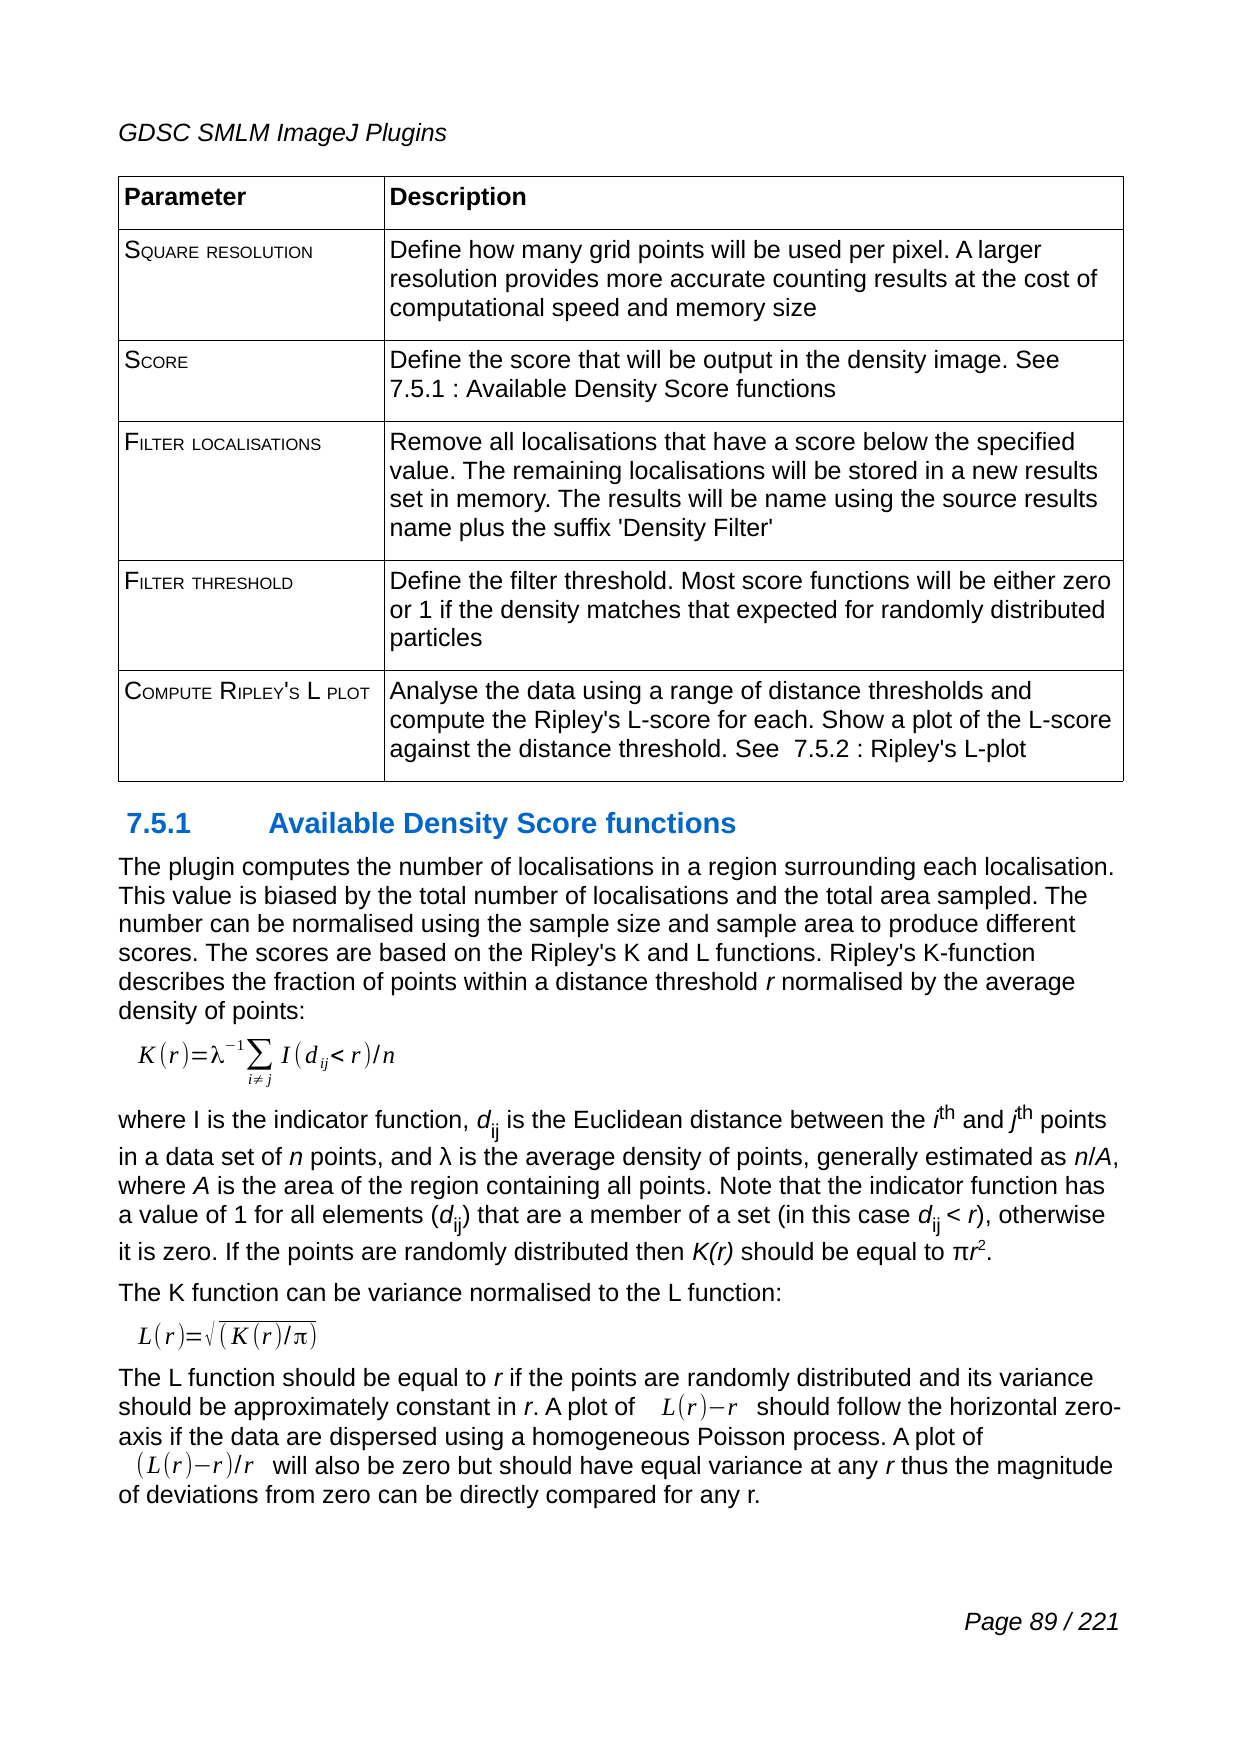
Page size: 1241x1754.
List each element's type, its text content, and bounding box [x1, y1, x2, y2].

table_cell Compute Ripley's L plot [119, 671, 384, 781]
table_cell Define how many grid points will be used per pixel. A larger resolution provides more accurate counting results at the cost of computational speed and memory size [385, 230, 1123, 339]
table_header Description [385, 177, 1123, 229]
text The plugin computes the number of localisations in a region surrounding each localisation. This value is biased by the total number of localisations and the total area sampled. The number can be normalised using the sample size and sample area to produce different scores. The scores are based on the Ripley's K and L functions. Ripley's K-function describes the fraction of points within a distance threshold r normalised by the average density of points: [118, 852, 1122, 1024]
subtitle Available Density Score functions [118, 806, 1122, 839]
table_cell Remove all localisations that have a score below the specified value. The remaining localisations will be stored in a new results set in memory. The results will be name using the source results name plus the suffix 'Density Filter' [385, 422, 1123, 560]
table_cell Define the score that will be output in the density image. See 7.5.1: Available Density Score functions [385, 341, 1123, 421]
text The L function should be equal to r if the points are randomly distributed and its variance should be approximately constant in r. A plot of should follow the horizontal zero-axis if the data are dispersed using a homogeneous Poisson process. A plot of will also be zero but should have equal variance at any r thus the magnitude of deviations from zero can be directly compared for any r. [118, 1363, 1122, 1509]
table_cell Filter threshold [119, 561, 384, 670]
table_header Parameter [119, 177, 384, 229]
table_cell Define the filter threshold. Most score functions will be either zero or 1 if the density matches that expected for randomly distributed particles [385, 561, 1123, 670]
table_cell Score [119, 341, 384, 421]
table_cell Filter localisations [119, 422, 384, 560]
table_cell Analyse the data using a range of distance thresholds and compute the Ripley's L-score for each. Show a plot of the L-score against the distance threshold. See 7.5.2: Ripley's L-plot [385, 671, 1123, 781]
text where I is the indicator function, dij is the Euclidean distance between the ith and jth points in a data set of n points, and λ is the average density of points, generally estimated as n/A, where A is the area of the region containing all points. Note that the indicator function has a value of 1 for all elements (dij) that are a member of a set (in this case dij < r), otherwise it is zero. If the points are randomly distributed then K(r) should be equal to πr2. [118, 1100, 1122, 1266]
text The K function can be variance normalised to the L function: [118, 1278, 1122, 1307]
table_cell Square resolution [119, 230, 384, 339]
